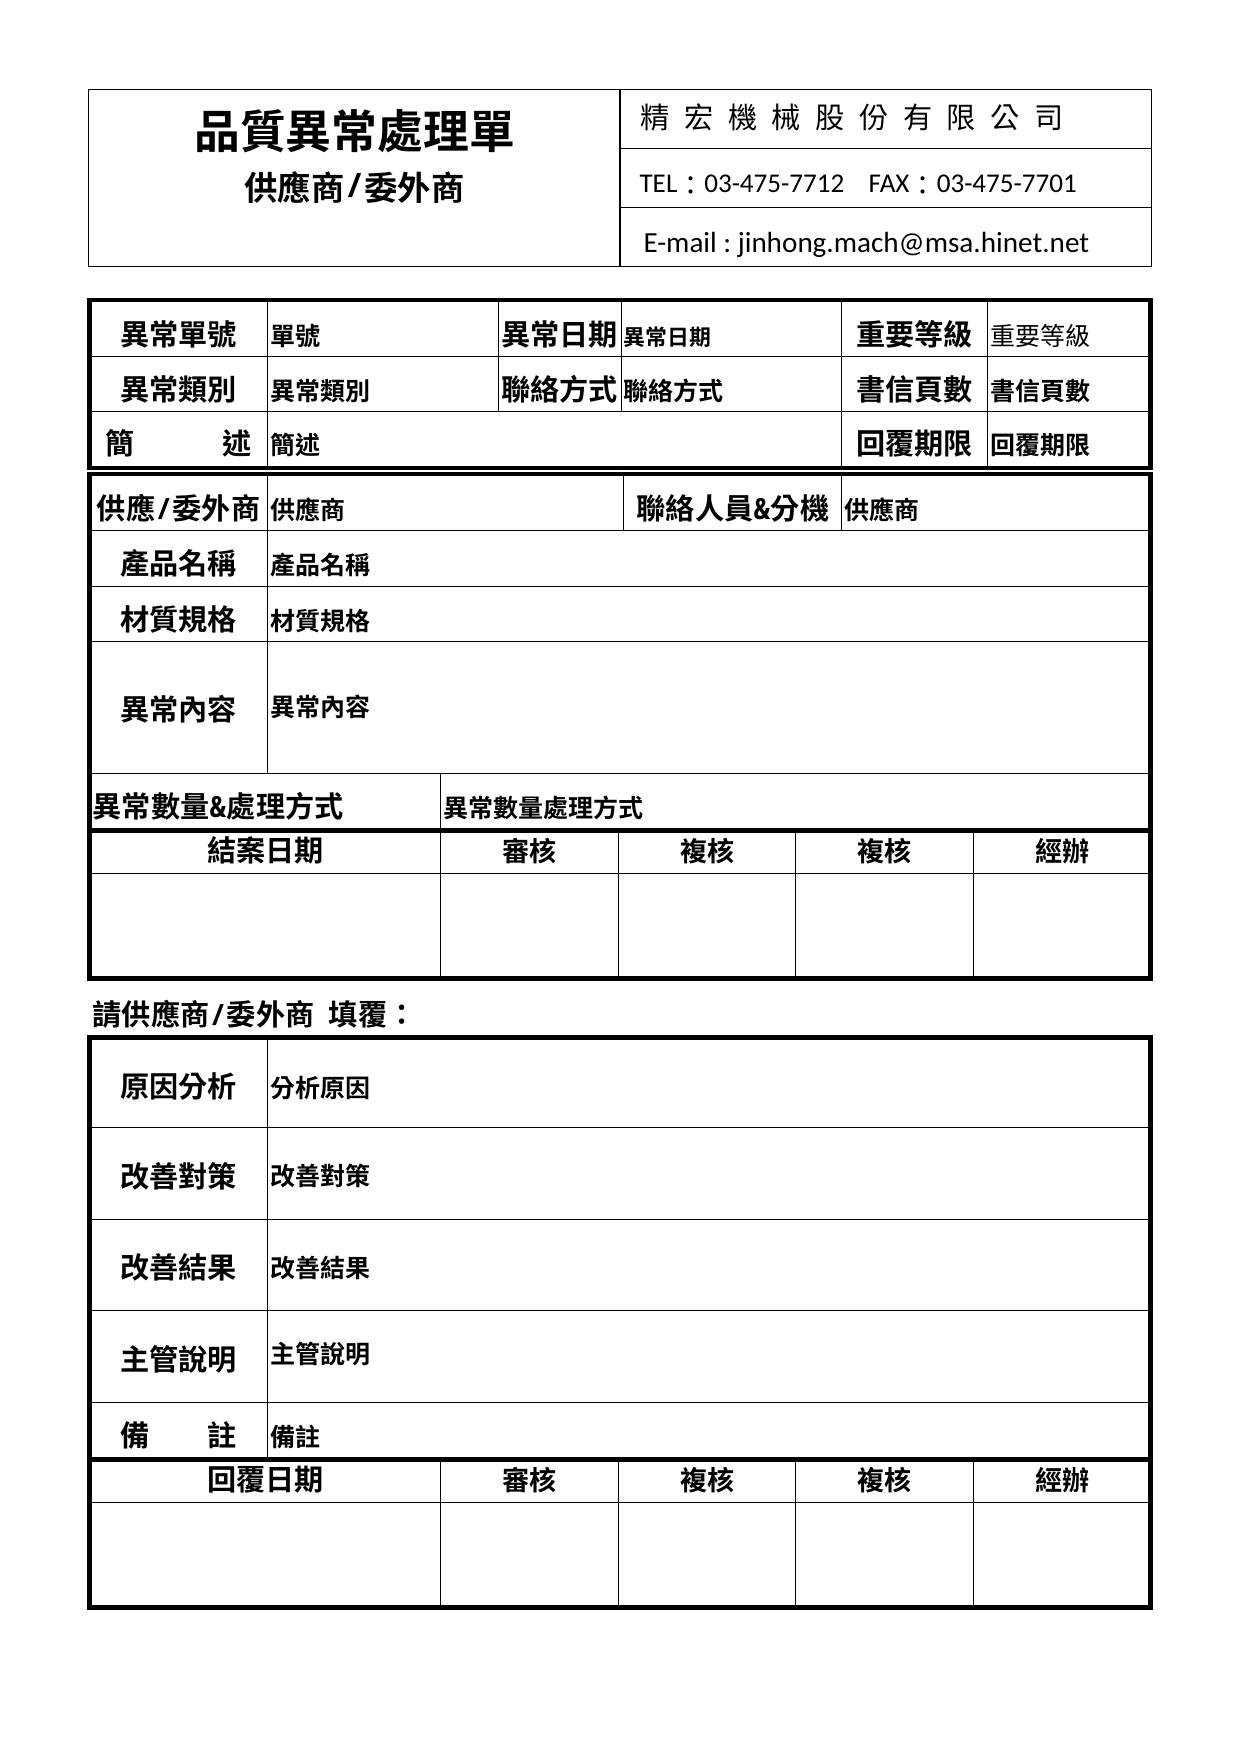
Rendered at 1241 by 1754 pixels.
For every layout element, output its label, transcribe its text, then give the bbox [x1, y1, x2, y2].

table_cell 供應商 [842, 476, 1148, 530]
table_cell 簡述 [268, 412, 841, 466]
table_header 異常單號 [92, 302, 267, 356]
table_cell [796, 874, 973, 976]
table_cell 審核 [441, 1462, 618, 1502]
table_cell 材質規格 [92, 587, 267, 641]
table_cell 經辦 [974, 1462, 1148, 1502]
table_cell [619, 1503, 795, 1605]
table_cell 改善對策 [268, 1128, 1148, 1218]
table_cell 複核 [796, 833, 973, 873]
table_cell 產品名稱 [268, 531, 1148, 586]
table_cell 結案日期 [92, 833, 440, 873]
table_cell 供應商 [268, 476, 623, 530]
table_cell TEL：03-475-7712 FAX：03-475-7701 [621, 149, 1151, 207]
table_cell 材質規格 [268, 587, 1148, 641]
table_header 單號 [268, 302, 498, 356]
table_cell 書信頁數 [988, 357, 1148, 411]
table_cell [441, 874, 618, 976]
table_cell 異常內容 [92, 642, 267, 773]
table_cell 回覆期限 [988, 412, 1148, 466]
table_cell 審核 [441, 833, 618, 873]
table_cell 經辦 [974, 833, 1148, 873]
table_header 精 宏 機 械 股 份 有 限 公 司 [621, 90, 1151, 148]
table_cell 書信頁數 [842, 357, 987, 411]
table_cell 產品名稱 [92, 531, 267, 586]
table_cell 簡 述 [92, 412, 267, 466]
table_cell 異常數量&處理方式 [92, 774, 440, 828]
table_cell 回覆期限 [842, 412, 987, 466]
table_cell 備註 [268, 1403, 1148, 1457]
table_cell 改善結果 [268, 1220, 1148, 1310]
table_cell [441, 1503, 618, 1605]
table_header 異常日期 [499, 302, 621, 356]
table_cell 異常類別 [92, 357, 267, 411]
table_cell 複核 [619, 1462, 795, 1502]
table_cell 複核 [619, 833, 795, 873]
table_cell E-mail : jinhong.mach@msa.hinet.net [621, 208, 1151, 266]
table_header 重要等級 [842, 302, 987, 356]
table_header 異常日期 [622, 302, 841, 356]
table_cell [92, 874, 440, 976]
table_cell 主管說明 [92, 1311, 267, 1402]
table_cell 改善結果 [92, 1220, 267, 1310]
table_cell 回覆日期 [92, 1462, 440, 1502]
table_cell 備 註 [92, 1403, 267, 1457]
table_cell 主管說明 [268, 1311, 1148, 1402]
table_cell 複核 [796, 1462, 973, 1502]
table_cell [974, 1503, 1148, 1605]
table_cell [796, 1503, 973, 1605]
table_cell 異常數量處理方式 [441, 774, 1148, 828]
table_cell 聯絡方式 [499, 357, 621, 411]
table_cell 聯絡人員&分機 [624, 476, 841, 530]
table_cell [619, 874, 795, 976]
table_header 重要等級 [988, 302, 1148, 356]
table_cell [974, 874, 1148, 976]
table_cell 請供應商/委外商 填覆： [90, 981, 1151, 1035]
table_cell [92, 1503, 440, 1605]
table_cell 異常內容 [268, 642, 1148, 773]
table_cell 供應/委外商 [92, 476, 267, 530]
table_cell 原因分析 [92, 1040, 267, 1127]
table_cell 改善對策 [92, 1128, 267, 1218]
table_header 品質異常處理單 供應商/委外商 [89, 90, 619, 266]
table_cell 分析原因 [268, 1040, 1148, 1127]
table_cell 異常類別 [268, 357, 498, 411]
table_cell 聯絡方式 [622, 357, 841, 411]
